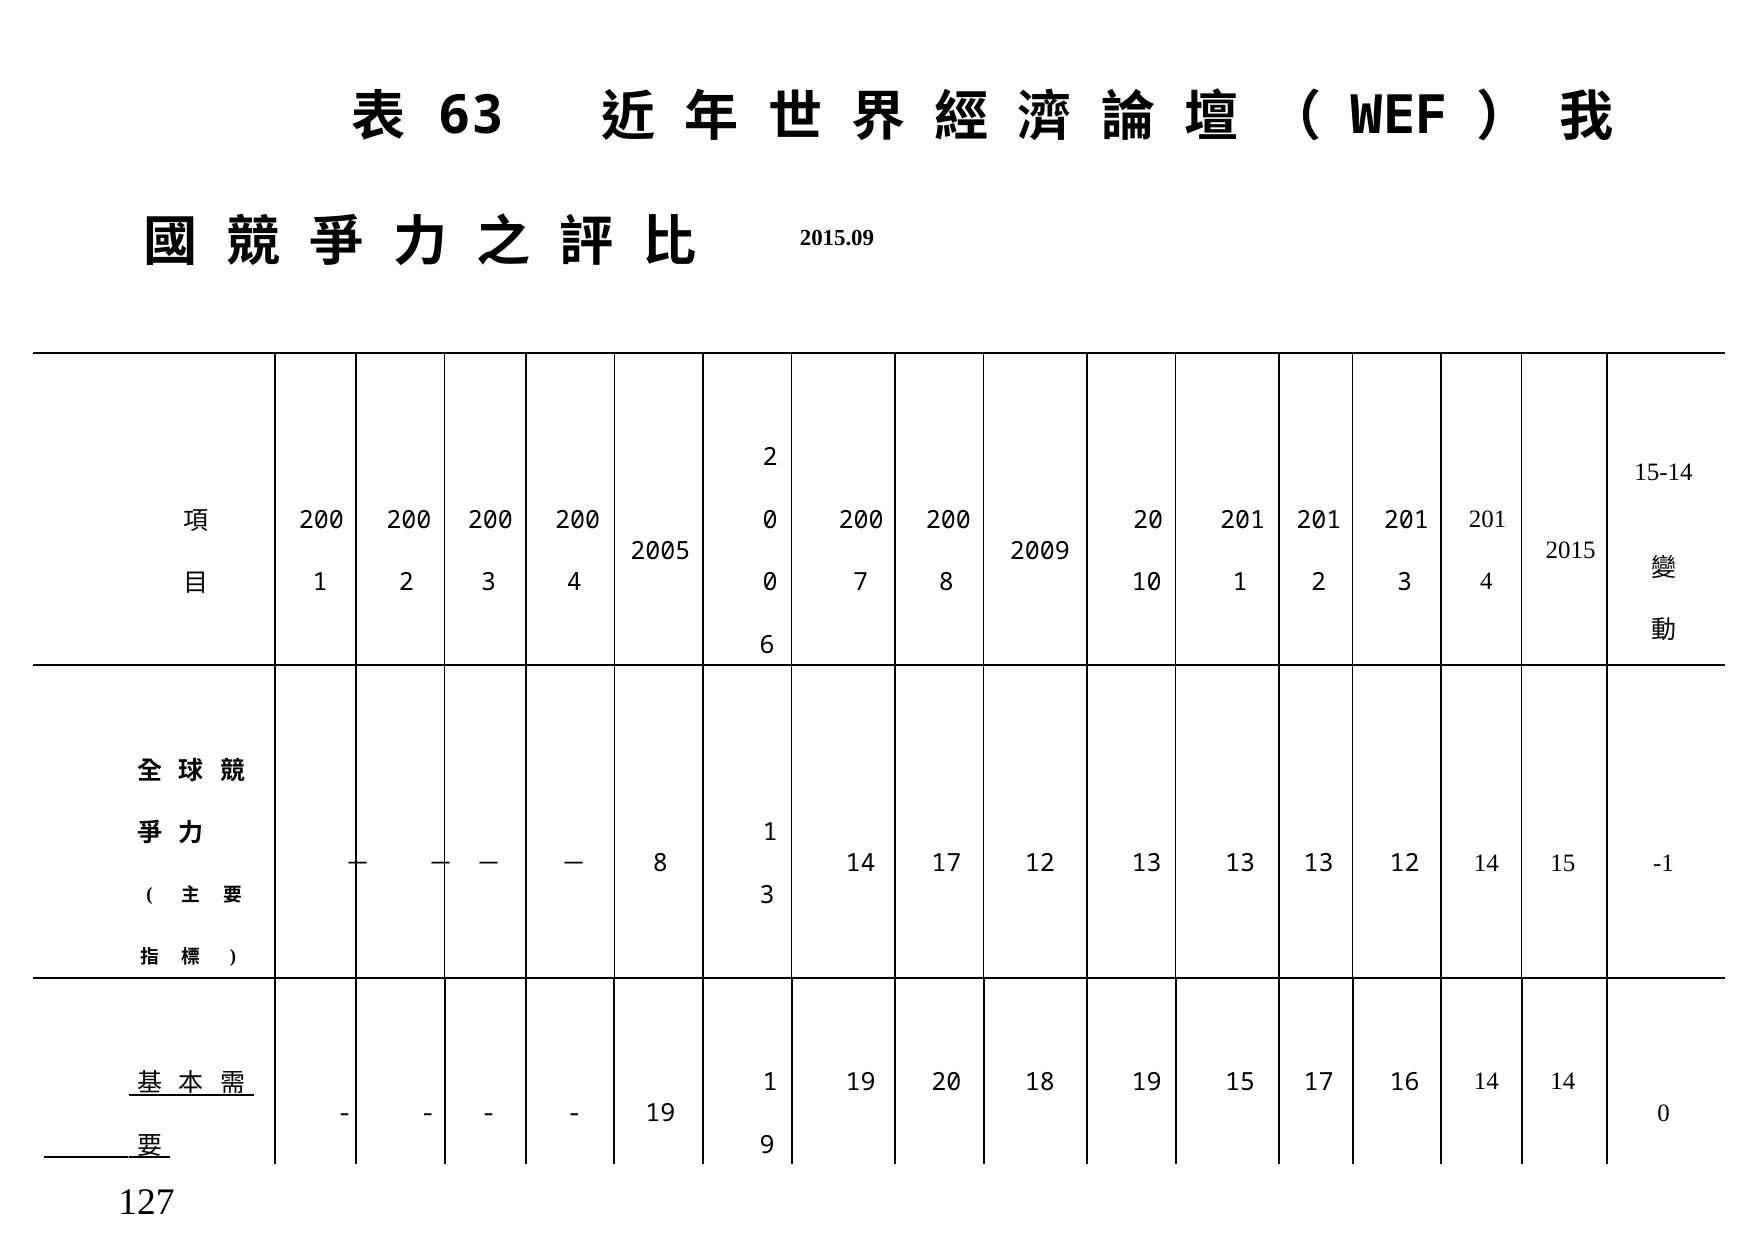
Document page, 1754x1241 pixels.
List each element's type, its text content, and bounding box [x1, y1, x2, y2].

table_header 2015 [1522, 354, 1606, 664]
table_header 2006 [704, 354, 791, 664]
table_header 2002 [357, 354, 444, 664]
table_cell 14 [1442, 979, 1521, 1164]
table_header 2007 [792, 354, 894, 664]
table_cell 19 [793, 979, 894, 1164]
table_header 2011 [1176, 354, 1278, 664]
table_cell 13 [704, 666, 791, 977]
table_cell 基本需要 [33, 979, 274, 1164]
table_cell 17 [1280, 979, 1352, 1164]
table_cell － [445, 666, 525, 977]
table_cell 20 [896, 979, 983, 1164]
table_cell 14 [1523, 979, 1606, 1164]
table_cell - [446, 979, 525, 1164]
table_cell - [357, 979, 444, 1164]
table_cell 19 [615, 979, 702, 1164]
table_cell 12 [1353, 666, 1440, 977]
table_cell 全球競爭力(主要指標) [33, 666, 274, 977]
table_cell 0 [1608, 979, 1725, 1164]
table_header 2001 [276, 354, 355, 664]
table_cell - [527, 979, 613, 1164]
table_header 2014 [1442, 354, 1521, 664]
table_cell 15 [1522, 666, 1606, 977]
table_cell 14 [792, 666, 894, 977]
table_cell － [276, 666, 355, 977]
table_cell 17 [896, 666, 983, 977]
table_header 2013 [1353, 354, 1440, 664]
table_cell -1 [1608, 666, 1725, 977]
table_cell 13 [1176, 666, 1278, 977]
table_header 2005 [615, 354, 702, 664]
table_header 15-14 變動 [1608, 354, 1725, 664]
table_cell 14 [1442, 666, 1521, 977]
table_header 2012 [1280, 354, 1352, 664]
text 表63 近年世界經濟論壇（WEF）我國競爭力之評比 2015.09 [128, 39, 1628, 289]
table_header 2004 [527, 354, 614, 664]
table_cell 18 [985, 979, 1086, 1164]
table_header 項 目 [33, 354, 274, 664]
table_header 2008 [896, 354, 983, 664]
table_cell 12 [984, 666, 1086, 977]
table_cell － [357, 666, 444, 977]
table_cell 13 [1088, 666, 1175, 977]
table_cell 8 [615, 666, 702, 977]
table_cell 19 [704, 979, 791, 1164]
table_cell 16 [1354, 979, 1440, 1164]
table_header 2010 [1088, 354, 1175, 664]
table_cell 15 [1177, 979, 1278, 1164]
table_cell 19 [1088, 979, 1175, 1164]
table_cell - [276, 979, 355, 1164]
table_cell 13 [1280, 666, 1352, 977]
table_header 2003 [445, 354, 525, 664]
table_cell － [527, 666, 614, 977]
table_header 2009 [984, 354, 1086, 664]
